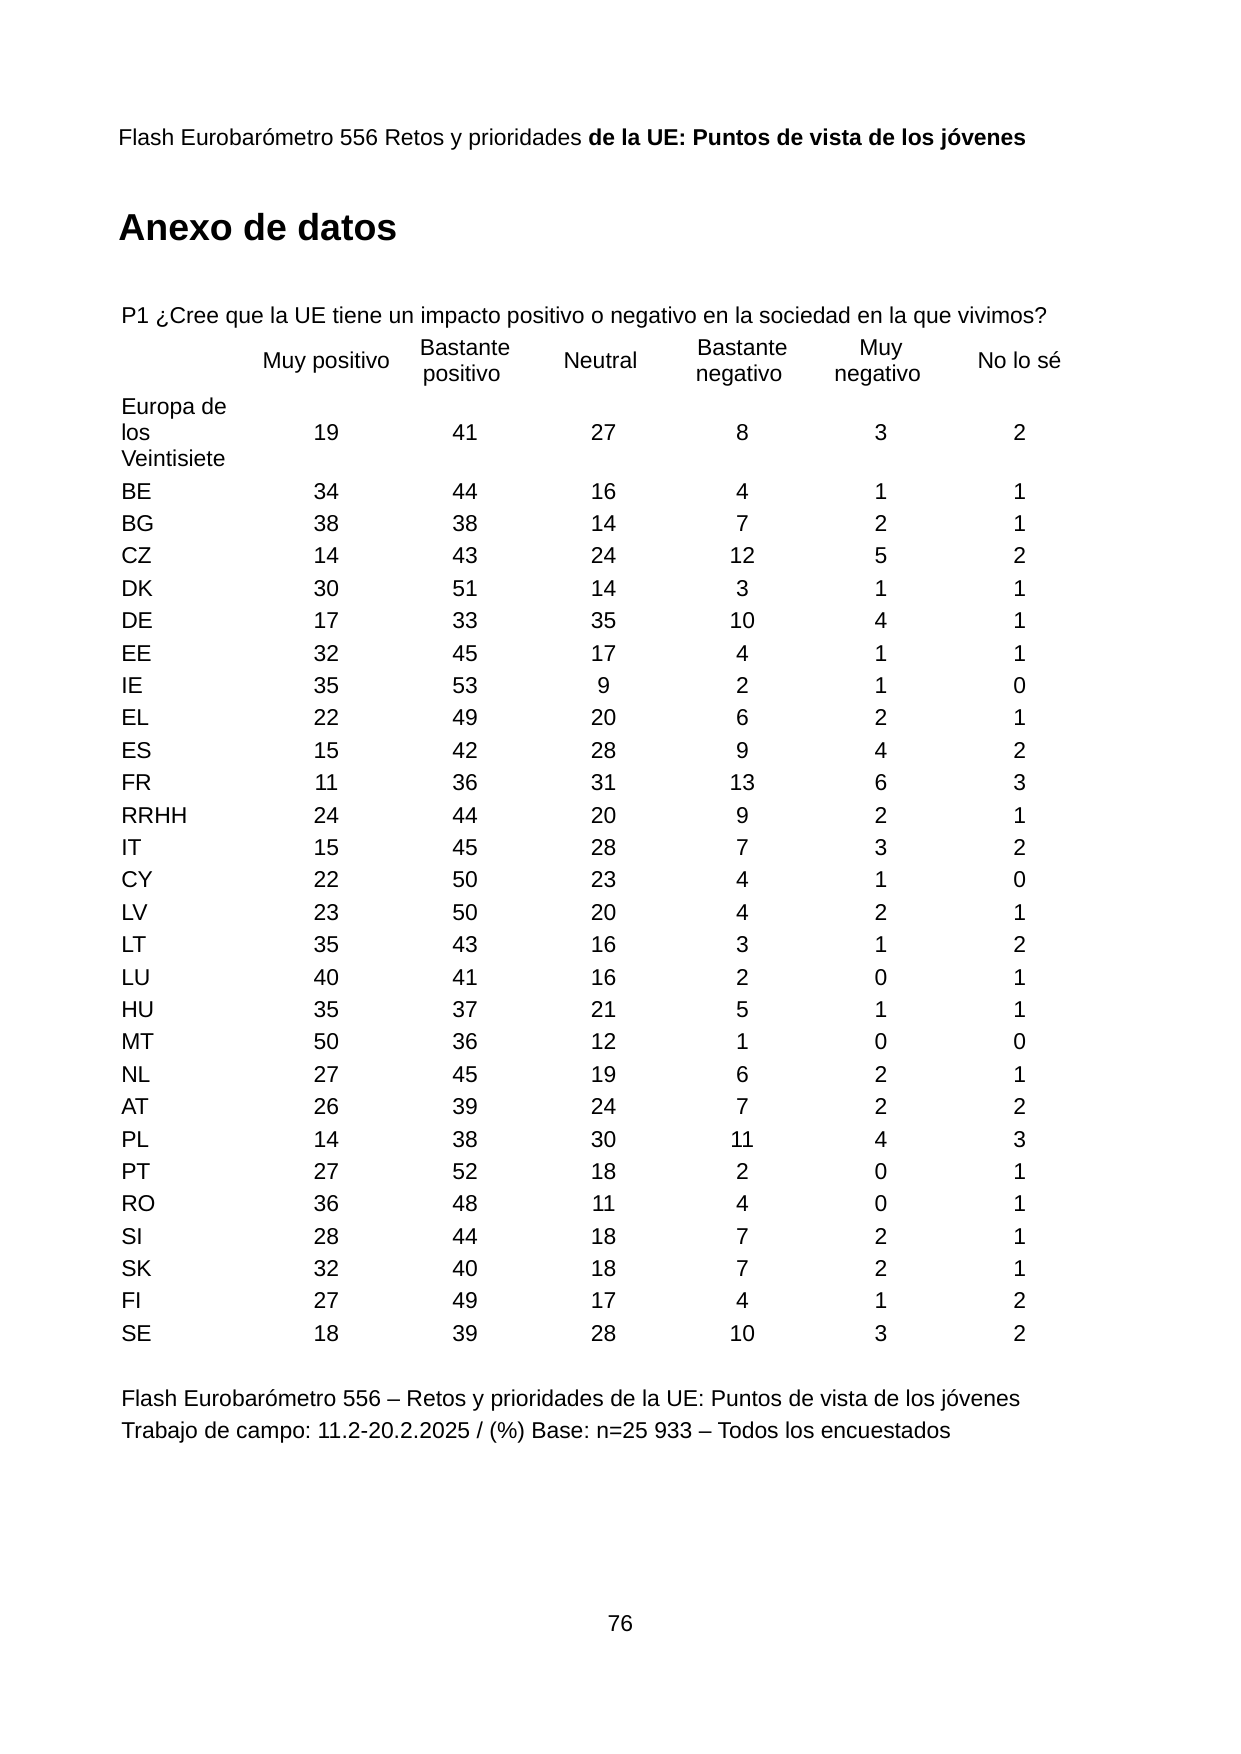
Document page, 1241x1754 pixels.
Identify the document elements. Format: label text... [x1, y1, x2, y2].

table_cell 28 [534, 1317, 673, 1349]
table_cell 19 [257, 390, 395, 474]
table_cell 17 [257, 604, 395, 637]
table_cell 1 [811, 669, 950, 701]
table_cell 14 [534, 572, 673, 604]
table_cell 0 [811, 1187, 950, 1220]
table_cell 42 [395, 734, 534, 766]
table_cell 49 [395, 1285, 534, 1317]
table_cell 27 [534, 390, 673, 474]
table_cell 2 [811, 1090, 950, 1122]
table_cell 45 [395, 1058, 534, 1090]
table_cell SE [118, 1317, 257, 1349]
table_cell 10 [673, 1317, 811, 1349]
table_cell Bastante positivo [395, 331, 534, 390]
table_cell Muy negativo [811, 331, 950, 390]
table_cell 16 [534, 928, 673, 961]
table_cell 35 [257, 993, 395, 1025]
table_cell 4 [673, 475, 811, 507]
table_cell 2 [950, 734, 1089, 766]
table_cell 18 [534, 1252, 673, 1284]
table_cell 12 [673, 539, 811, 572]
table_cell 37 [395, 993, 534, 1025]
table_cell 4 [673, 1187, 811, 1220]
table_cell 4 [673, 863, 811, 896]
table_cell 3 [950, 766, 1089, 798]
table_cell Muy positivo [257, 331, 395, 390]
table_cell 1 [950, 1220, 1089, 1252]
table_cell PL [118, 1123, 257, 1155]
subtitle Anexo de datos [118, 205, 1122, 248]
table_cell EL [118, 701, 257, 734]
table_cell LU [118, 961, 257, 993]
table_cell 35 [257, 669, 395, 701]
table_cell 14 [257, 1123, 395, 1155]
table_cell 30 [534, 1123, 673, 1155]
table_cell 8 [673, 390, 811, 474]
table_cell 43 [395, 539, 534, 572]
table_cell 17 [534, 1285, 673, 1317]
table_cell 0 [950, 669, 1089, 701]
table_cell 1 [950, 1155, 1089, 1187]
table_cell 3 [950, 1123, 1089, 1155]
table_cell LV [118, 896, 257, 928]
table_cell 34 [257, 475, 395, 507]
table_cell ES [118, 734, 257, 766]
table_cell 2 [950, 390, 1089, 474]
table_cell 9 [673, 734, 811, 766]
table_cell 1 [950, 475, 1089, 507]
table_cell 38 [395, 507, 534, 539]
table_cell 2 [950, 539, 1089, 572]
table_cell 30 [257, 572, 395, 604]
table_cell IE [118, 669, 257, 701]
table_cell 43 [395, 928, 534, 961]
table_cell 1 [950, 604, 1089, 637]
table_cell 1 [811, 475, 950, 507]
table_cell RO [118, 1187, 257, 1220]
table_cell SI [118, 1220, 257, 1252]
table_cell 1 [950, 799, 1089, 831]
table_cell 41 [395, 961, 534, 993]
table_cell Bastante negativo [673, 331, 811, 390]
table_cell 14 [534, 507, 673, 539]
table_cell 6 [811, 766, 950, 798]
table_cell 41 [395, 390, 534, 474]
table_cell 40 [257, 961, 395, 993]
table_cell 6 [673, 701, 811, 734]
table_cell 10 [673, 604, 811, 637]
table_cell 35 [257, 928, 395, 961]
table_cell 4 [811, 604, 950, 637]
table_cell AT [118, 1090, 257, 1122]
table_cell EE [118, 637, 257, 669]
table_cell 1 [811, 1285, 950, 1317]
table_cell 49 [395, 701, 534, 734]
table_cell 7 [673, 1220, 811, 1252]
table_cell RRHH [118, 799, 257, 831]
table_cell 2 [811, 507, 950, 539]
table_cell 3 [811, 831, 950, 863]
table_cell 2 [673, 1155, 811, 1187]
table_cell 28 [257, 1220, 395, 1252]
table_cell 13 [673, 766, 811, 798]
table_cell [395, 1349, 534, 1382]
table_cell 24 [534, 539, 673, 572]
table_cell 33 [395, 604, 534, 637]
table_cell [118, 1349, 257, 1382]
table_cell [118, 331, 257, 390]
table_cell 5 [673, 993, 811, 1025]
table_cell 2 [673, 669, 811, 701]
table_cell 2 [950, 1285, 1089, 1317]
table_cell 1 [811, 928, 950, 961]
table_cell 4 [673, 637, 811, 669]
table_cell [534, 1349, 673, 1382]
table_cell 39 [395, 1317, 534, 1349]
table_cell CZ [118, 539, 257, 572]
table_cell NL [118, 1058, 257, 1090]
table_cell 38 [257, 507, 395, 539]
table_cell IT [118, 831, 257, 863]
table_cell 11 [673, 1123, 811, 1155]
table_cell 27 [257, 1155, 395, 1187]
table_cell 2 [950, 1090, 1089, 1122]
table_cell 7 [673, 507, 811, 539]
table_cell 22 [257, 701, 395, 734]
table_cell 16 [534, 475, 673, 507]
table_cell 4 [811, 1123, 950, 1155]
table_cell 45 [395, 831, 534, 863]
table_cell 2 [811, 1220, 950, 1252]
table_cell 23 [257, 896, 395, 928]
table_header P1 ¿Cree que la UE tiene un impacto positivo o negativo en la sociedad en la que vivimos? [118, 299, 1089, 331]
table_cell 35 [534, 604, 673, 637]
table_cell 5 [811, 539, 950, 572]
table_cell Trabajo de campo: 11.2-20.2.2025 / (%) Base: n=25 933 – Todos los encuestados [118, 1414, 1089, 1446]
table_cell 50 [395, 896, 534, 928]
table_cell 50 [257, 1025, 395, 1058]
table_cell 26 [257, 1090, 395, 1122]
table_cell DE [118, 604, 257, 637]
table_cell 1 [811, 572, 950, 604]
table_cell HU [118, 993, 257, 1025]
table_cell 4 [673, 896, 811, 928]
table_cell 51 [395, 572, 534, 604]
table_cell PT [118, 1155, 257, 1187]
table_cell 11 [534, 1187, 673, 1220]
table_cell BE [118, 475, 257, 507]
table_cell 9 [673, 799, 811, 831]
table_cell 40 [395, 1252, 534, 1284]
table_cell 2 [811, 701, 950, 734]
table_cell [257, 1349, 395, 1382]
table_cell Neutral [534, 331, 673, 390]
table_cell Europa de los Veintisiete [118, 390, 257, 474]
table_cell 3 [673, 928, 811, 961]
table_cell 48 [395, 1187, 534, 1220]
table_cell 3 [811, 1317, 950, 1349]
table_cell 36 [395, 1025, 534, 1058]
table_cell 1 [811, 637, 950, 669]
table_cell 1 [950, 507, 1089, 539]
table_cell 36 [395, 766, 534, 798]
table_cell 6 [673, 1058, 811, 1090]
table_cell 1 [950, 993, 1089, 1025]
table_cell 45 [395, 637, 534, 669]
table_cell 2 [950, 831, 1089, 863]
table_cell LT [118, 928, 257, 961]
table_cell 7 [673, 1090, 811, 1122]
table_cell 4 [673, 1285, 811, 1317]
table_cell 2 [811, 799, 950, 831]
table_cell 2 [950, 1317, 1089, 1349]
table_cell 20 [534, 799, 673, 831]
table_cell 1 [950, 572, 1089, 604]
table_cell 14 [257, 539, 395, 572]
table_cell 53 [395, 669, 534, 701]
table_cell 1 [950, 701, 1089, 734]
table_cell 7 [673, 1252, 811, 1284]
table_cell FR [118, 766, 257, 798]
table_cell 39 [395, 1090, 534, 1122]
table_cell 1 [950, 896, 1089, 928]
table_cell MT [118, 1025, 257, 1058]
table_cell 9 [534, 669, 673, 701]
table_cell 50 [395, 863, 534, 896]
table_cell 31 [534, 766, 673, 798]
table_cell CY [118, 863, 257, 896]
table_cell 18 [257, 1317, 395, 1349]
table_cell 16 [534, 961, 673, 993]
table_cell 17 [534, 637, 673, 669]
table_cell 38 [395, 1123, 534, 1155]
table_cell 22 [257, 863, 395, 896]
table_cell 1 [673, 1025, 811, 1058]
table_cell 12 [534, 1025, 673, 1058]
table_cell 18 [534, 1155, 673, 1187]
table_cell 7 [673, 831, 811, 863]
table_cell 24 [257, 799, 395, 831]
table_cell FI [118, 1285, 257, 1317]
table_cell 19 [534, 1058, 673, 1090]
table_cell 1 [950, 1187, 1089, 1220]
table_cell SK [118, 1252, 257, 1284]
table_cell No lo sé [950, 331, 1089, 390]
table_cell 27 [257, 1285, 395, 1317]
table_cell 2 [811, 896, 950, 928]
table_cell 24 [534, 1090, 673, 1122]
table_cell 44 [395, 475, 534, 507]
table_cell [950, 1349, 1089, 1382]
table_cell 44 [395, 799, 534, 831]
table_cell 44 [395, 1220, 534, 1252]
table_cell 32 [257, 637, 395, 669]
table_cell 1 [950, 1252, 1089, 1284]
table_cell 2 [673, 961, 811, 993]
table_cell 11 [257, 766, 395, 798]
table_cell 36 [257, 1187, 395, 1220]
table_cell 0 [811, 1155, 950, 1187]
table_cell [673, 1349, 811, 1382]
table_cell 4 [811, 734, 950, 766]
table_cell 32 [257, 1252, 395, 1284]
table_cell [811, 1349, 950, 1382]
table_cell 2 [811, 1058, 950, 1090]
table_cell Flash Eurobarómetro 556 – Retos y prioridades de la UE: Puntos de vista de los jóvenes [118, 1382, 1089, 1414]
table_cell 1 [950, 637, 1089, 669]
table_cell DK [118, 572, 257, 604]
table_cell 15 [257, 734, 395, 766]
table_cell 21 [534, 993, 673, 1025]
table_cell 23 [534, 863, 673, 896]
table_cell 3 [673, 572, 811, 604]
table_cell 0 [950, 1025, 1089, 1058]
table_cell 0 [811, 1025, 950, 1058]
table_cell 20 [534, 701, 673, 734]
table_cell 1 [950, 1058, 1089, 1090]
table_cell 52 [395, 1155, 534, 1187]
table_cell 28 [534, 734, 673, 766]
table_cell 20 [534, 896, 673, 928]
table_cell 0 [811, 961, 950, 993]
table_cell 1 [811, 993, 950, 1025]
table_cell 18 [534, 1220, 673, 1252]
table_cell 15 [257, 831, 395, 863]
table_cell 28 [534, 831, 673, 863]
table_cell 3 [811, 390, 950, 474]
table_cell 1 [950, 961, 1089, 993]
table_cell 2 [950, 928, 1089, 961]
table_cell BG [118, 507, 257, 539]
table_cell 2 [811, 1252, 950, 1284]
table_cell 27 [257, 1058, 395, 1090]
table_cell 1 [811, 863, 950, 896]
table_cell 0 [950, 863, 1089, 896]
